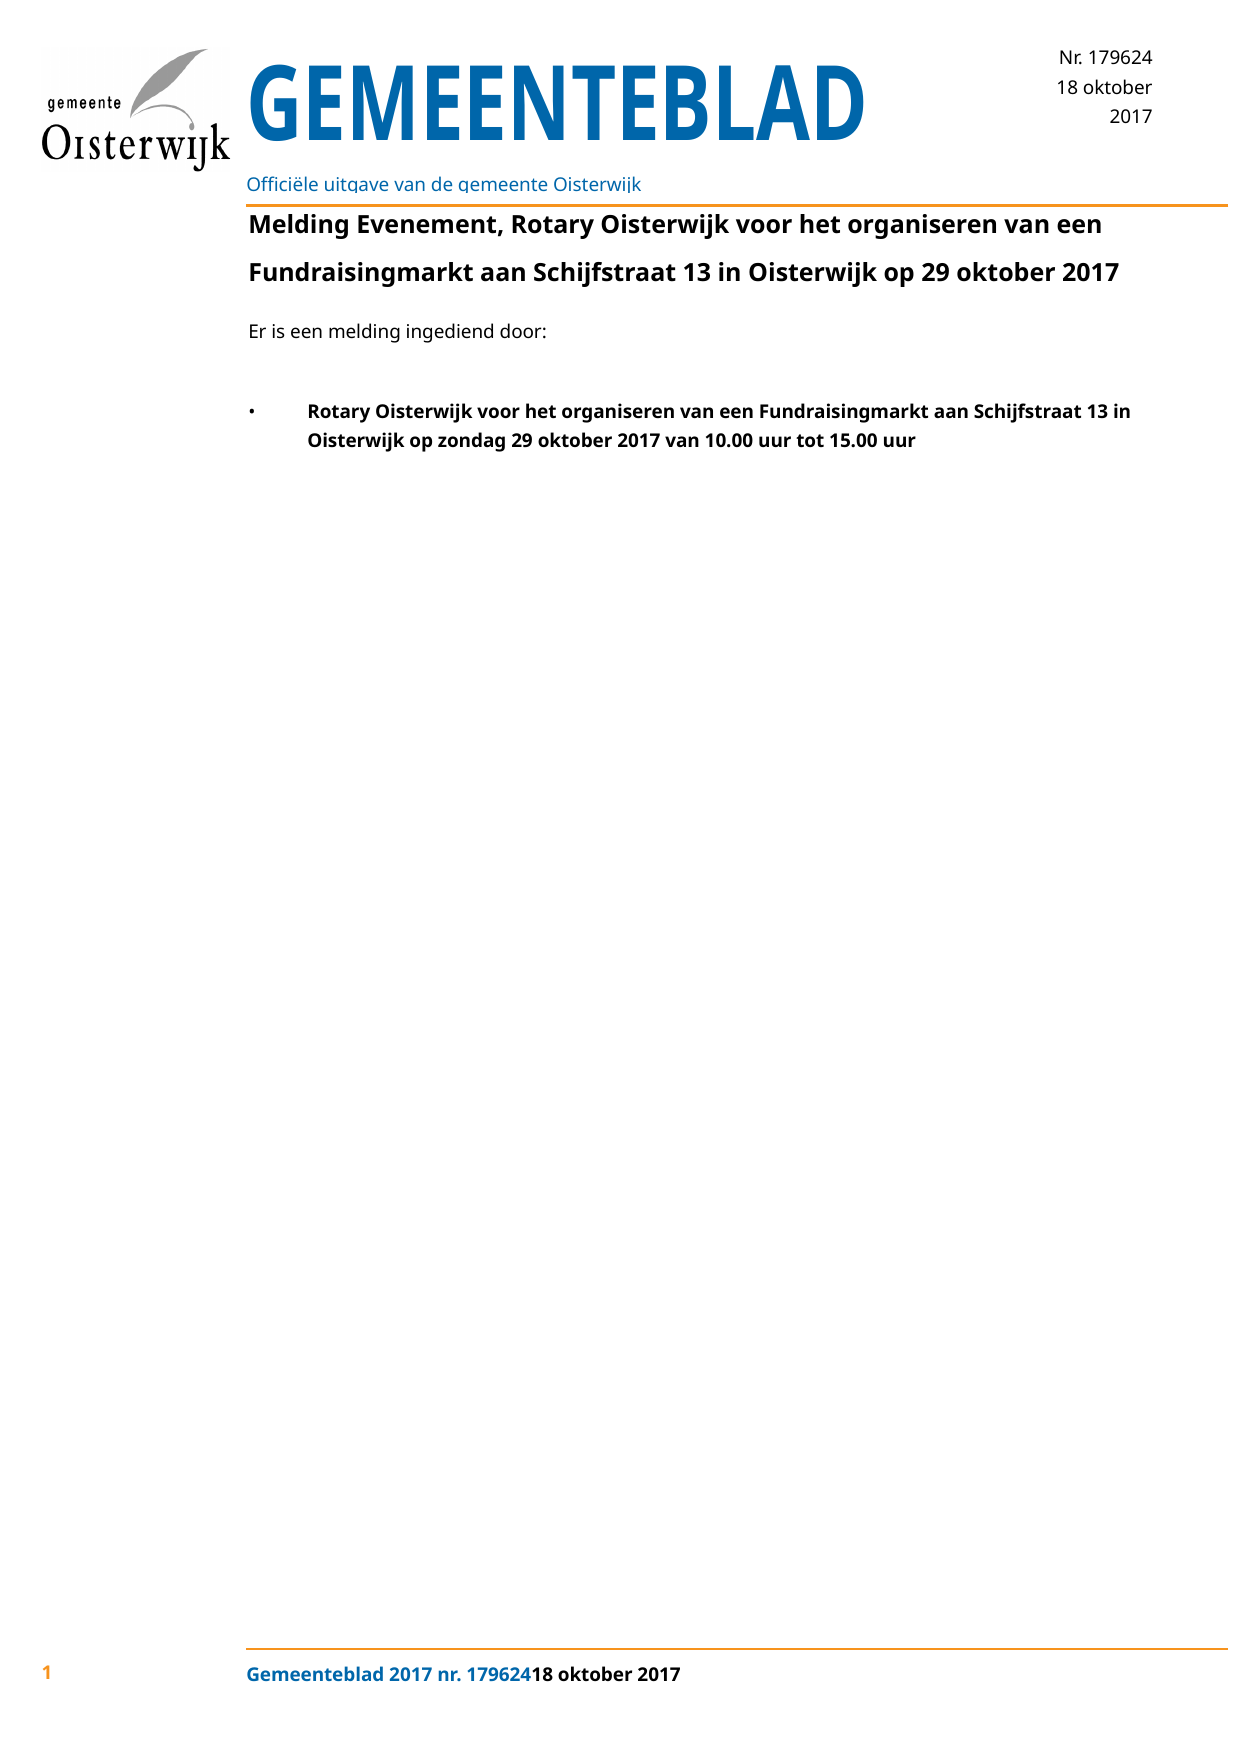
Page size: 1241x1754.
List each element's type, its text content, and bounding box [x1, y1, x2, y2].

list Rotary Oisterwijk voor het organiseren van een Fundraisingmarkt aan Schijfstraat 13 in Oisterwijk op zondag 29 oktober 2017 van 10.00 uur tot 15.00 uur [248, 398, 1152, 453]
picture [41, 47, 231, 172]
text Melding Evenement, Rotary Oisterwijk voor het organiseren van een Fundraisingmarkt aan Schijfstraat 13 in Oisterwijk op 29 oktober 2017 [248, 207, 1152, 288]
text Er is een melding ingediend door: [248, 318, 1152, 344]
